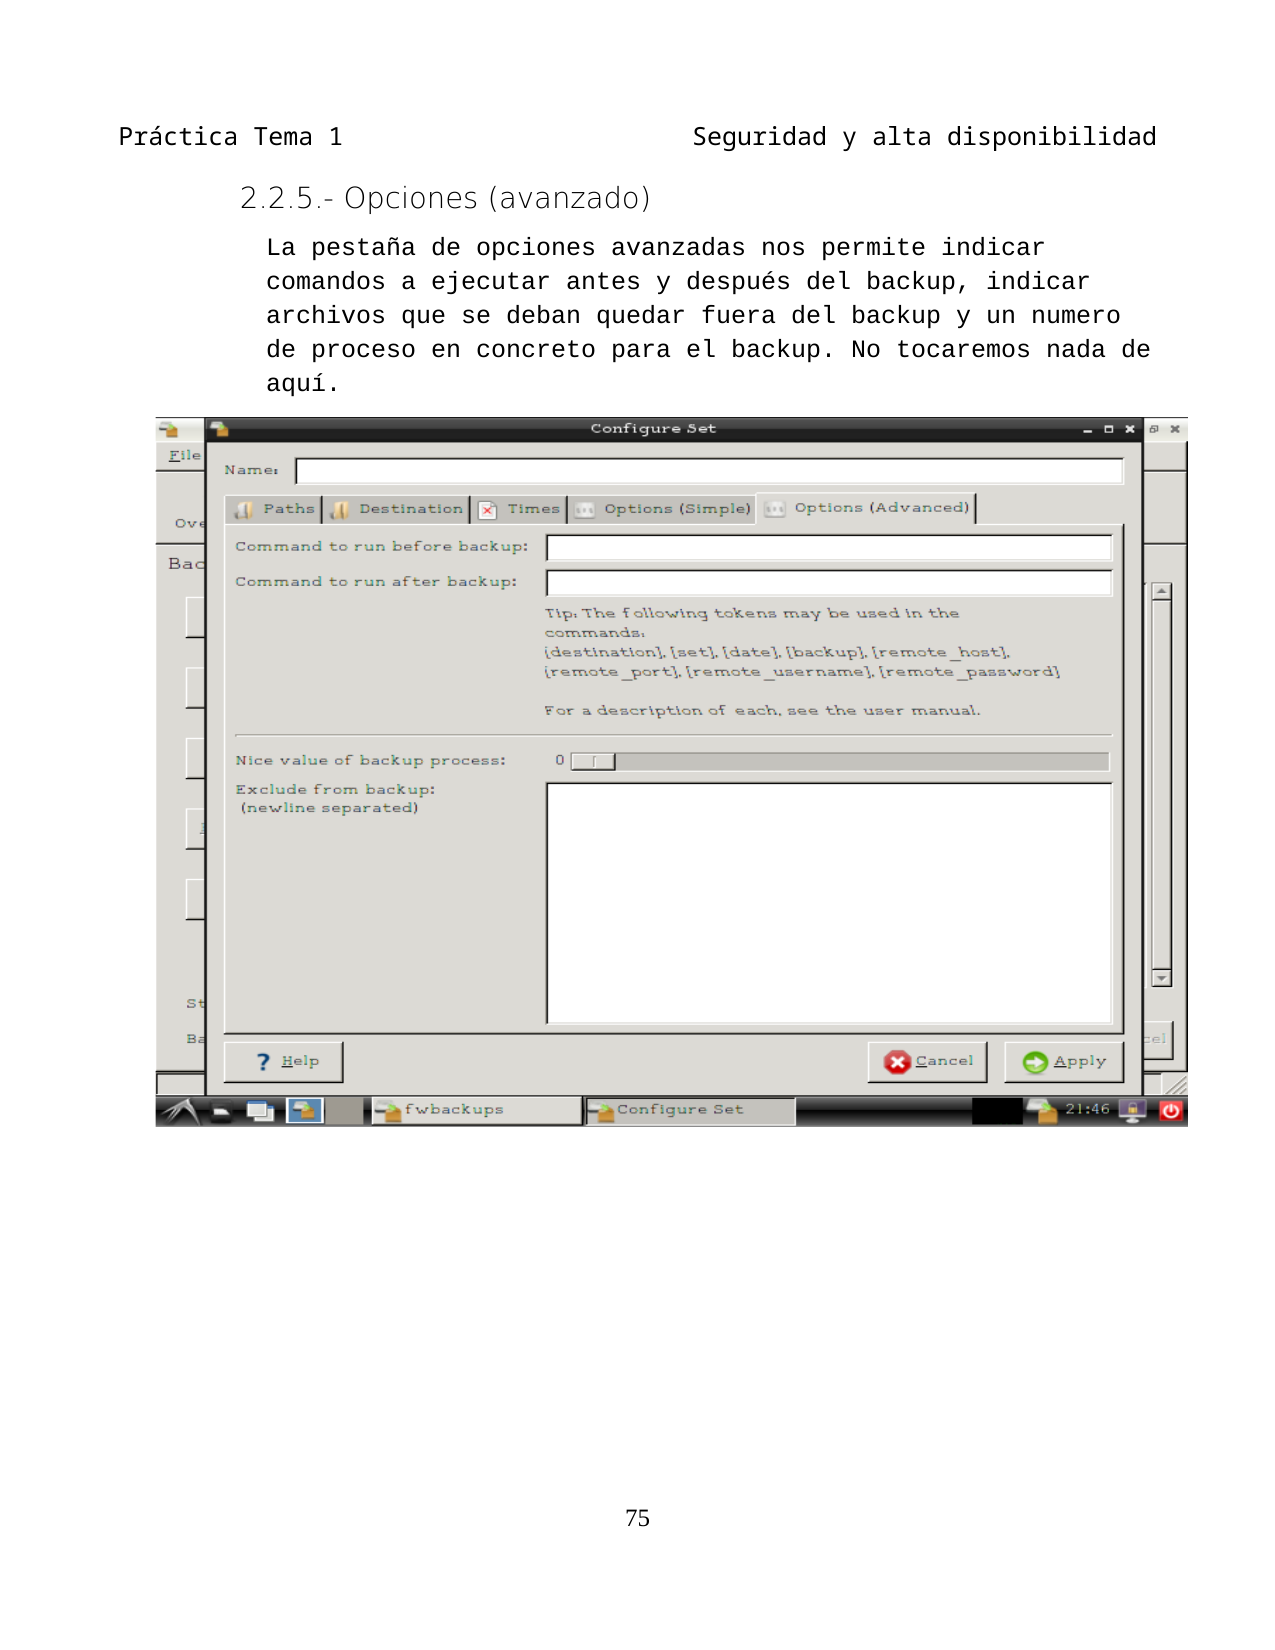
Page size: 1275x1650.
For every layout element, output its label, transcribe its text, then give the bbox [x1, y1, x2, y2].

picture [155, 417, 1188, 1127]
list Opciones (avanzado) [231, 182, 1157, 216]
text La pestaña de opciones avanzadas nos permite indicar comandos a ejecutar antes y después del backup, indicar archivos que se deban quedar fuera del backup y un numero de proceso en concreto para el backup. No tocaremos nada de aquí. [266, 235, 1157, 399]
